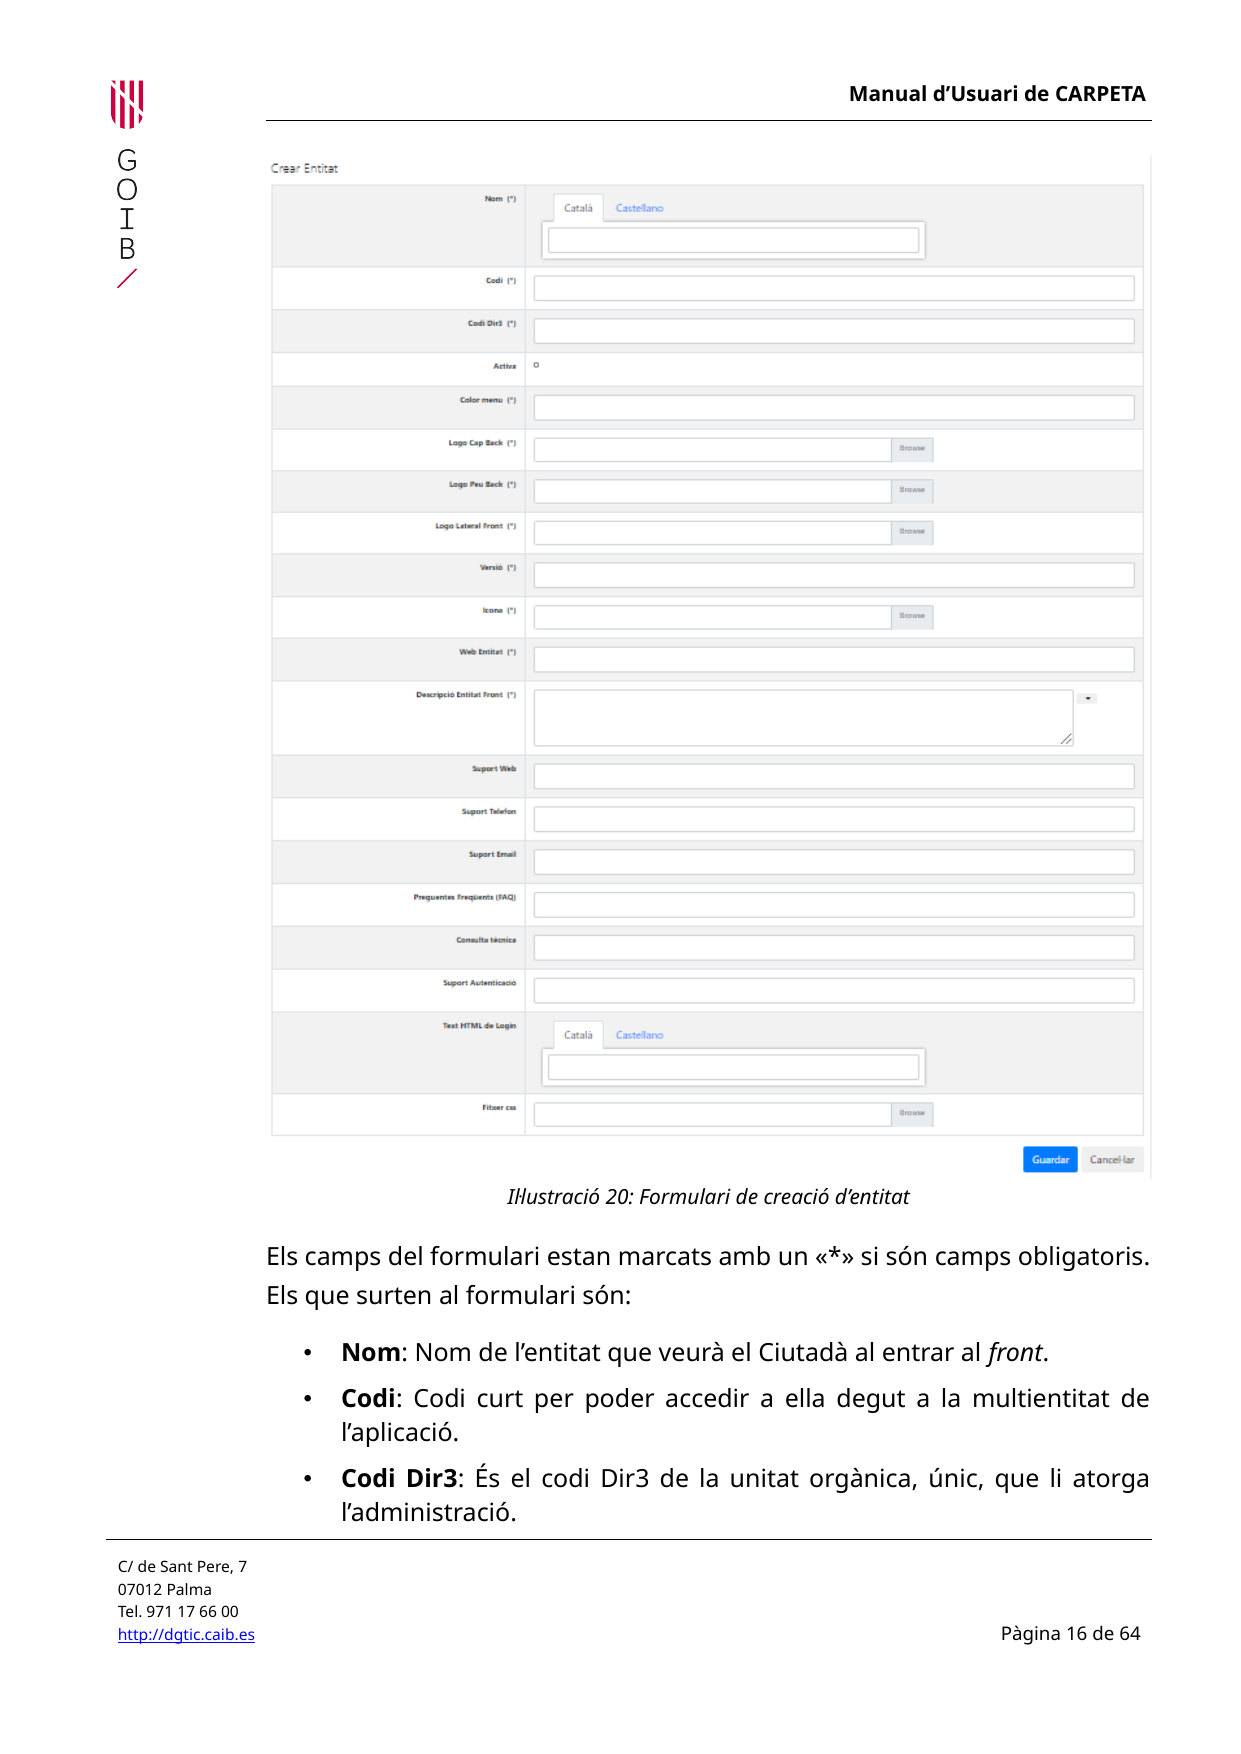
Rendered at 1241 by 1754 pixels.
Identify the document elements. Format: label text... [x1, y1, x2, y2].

list Codi: Codi curt per poder accedir a ella degut a la multientitat de l’aplicació. [303, 1381, 1152, 1449]
picture [265, 156, 1152, 1179]
text Els camps del formulari estan marcats amb un «*» si són camps obligatoris. Els que surten al formulari són: [266, 1239, 1152, 1312]
picture [82, 57, 172, 319]
text Il·lustració 20: Formulari de creació d’entitat [266, 1179, 1152, 1211]
list Nom: Nom de l’entitat que veurà el Ciutadà al entrar al front. [303, 1335, 1152, 1369]
list Codi Dir3: És el codi Dir3 de la unitat orgànica, únic, que li atorga l’administració. [303, 1461, 1152, 1529]
